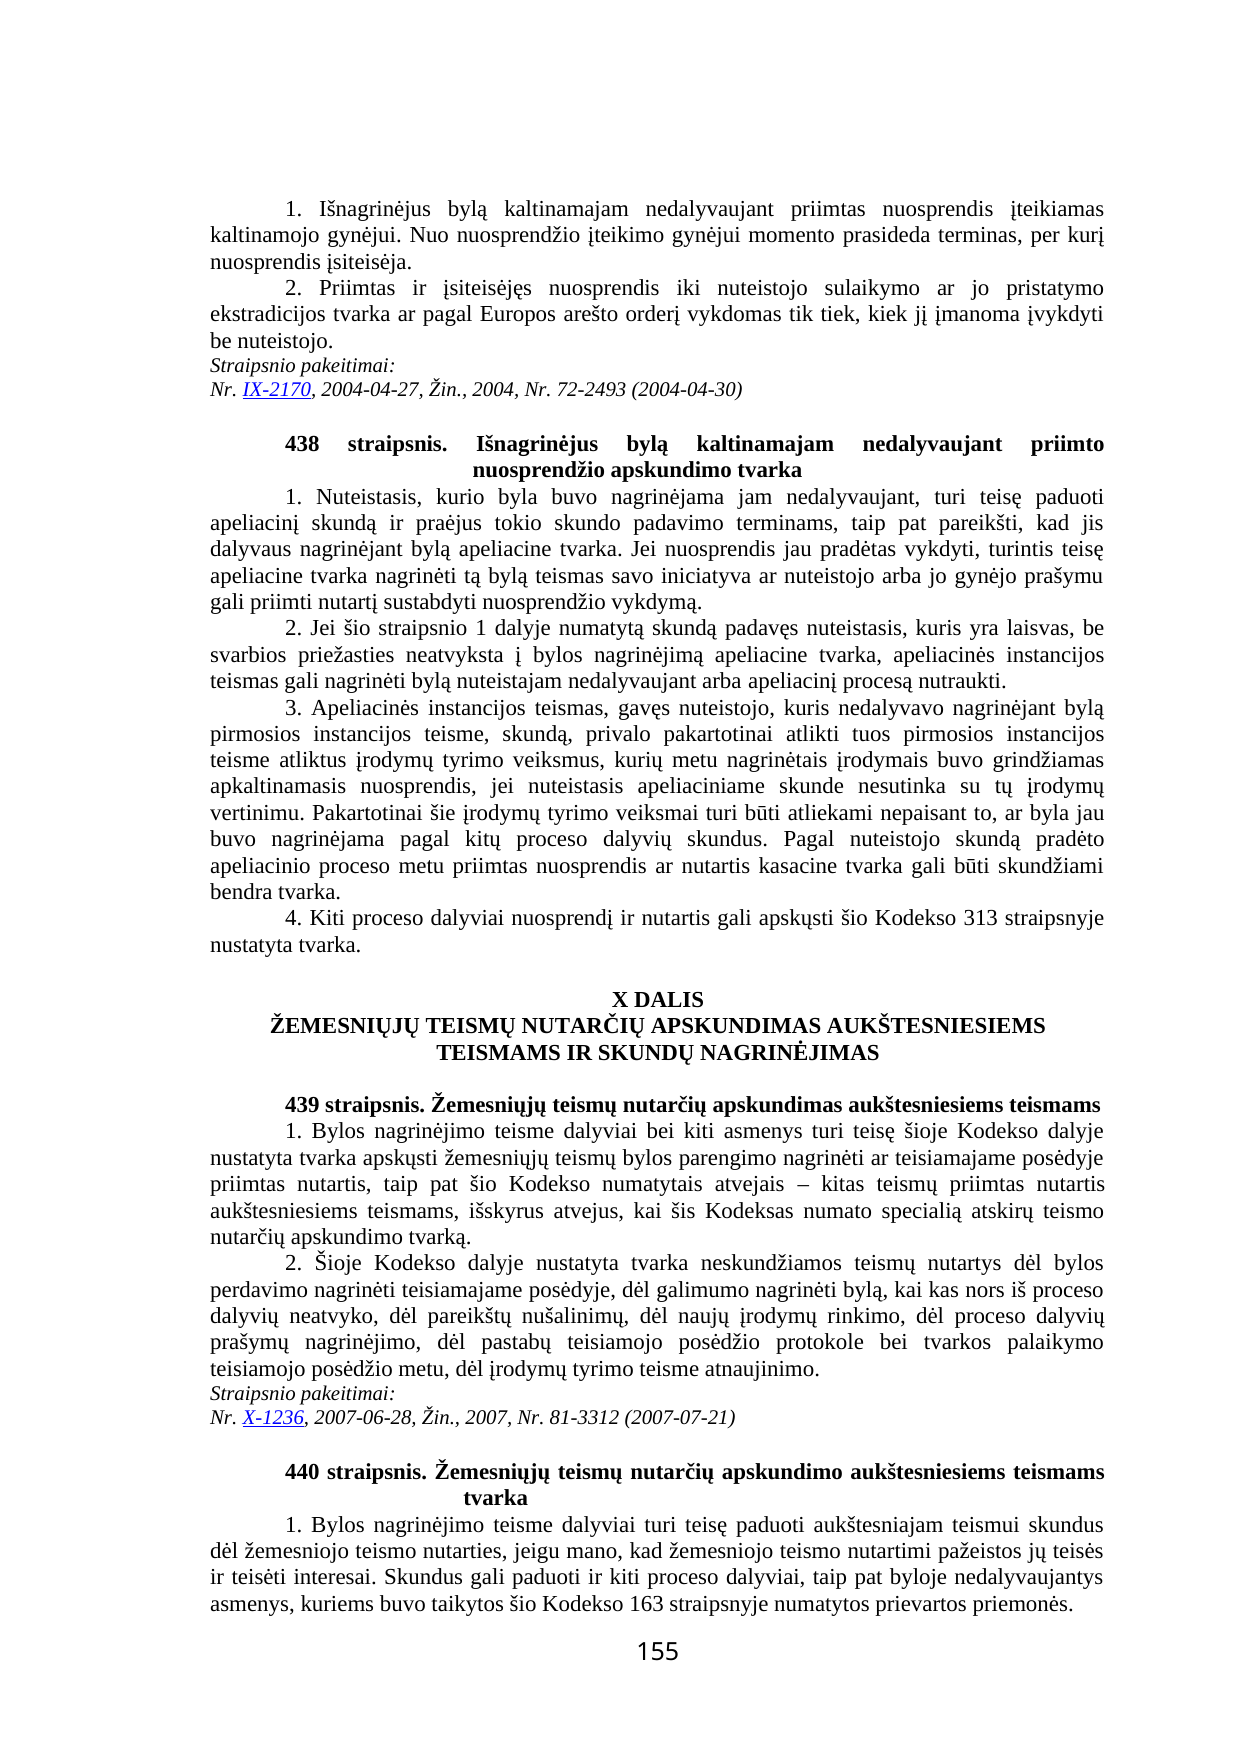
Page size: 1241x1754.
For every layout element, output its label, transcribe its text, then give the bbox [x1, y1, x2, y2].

text Straipsnio pakeitimai: [210, 353, 1106, 377]
text 438 straipsnis. Išnagrinėjus bylą kaltinamajam nedalyvaujant priimto nuosprendžio apskundimo tvarka [285, 430, 1106, 483]
text Nr. X-1236, 2007-06-28, Žin., 2007, Nr. 81-3312 (2007-07-21) [210, 1405, 1106, 1429]
text 1. Nuteistasis, kurio byla buvo nagrinėjama jam nedalyvaujant, turi teisę paduoti apeliacinį skundą ir praėjus tokio skundo padavimo terminams, taip pat pareikšti, kad jis dalyvaus nagrinėjant bylą apeliacine tvarka. Jei nuosprendis jau pradėtas vykdyti, turintis teisę apeliacine tvarka nagrinėti tą bylą teismas savo iniciatyva ar nuteistojo arba jo gynėjo prašymu gali priimti nutartį sustabdyti nuosprendžio vykdymą. [210, 483, 1106, 614]
text Nr. IX-2170, 2004-04-27, Žin., 2004, Nr. 72-2493 (2004-04-30) [210, 377, 1106, 401]
text Straipsnio pakeitimai: [210, 1381, 1106, 1405]
text 3. Apeliacinės instancijos teismas, gavęs nuteistojo, kuris nedalyvavo nagrinėjant bylą pirmosios instancijos teisme, skundą, privalo pakartotinai atlikti tuos pirmosios instancijos teisme atliktus įrodymų tyrimo veiksmus, kurių metu nagrinėtais įrodymais buvo grindžiamas apkaltinamasis nuosprendis, jei nuteistasis apeliaciniame skunde nesutinka su tų įrodymų vertinimu. Pakartotinai šie įrodymų tyrimo veiksmai turi būti atliekami nepaisant to, ar byla jau buvo nagrinėjama pagal kitų proceso dalyvių skundus. Pagal nuteistojo skundą pradėto apeliacinio proceso metu priimtas nuosprendis ar nutartis kasacine tvarka gali būti skundžiami bendra tvarka. [210, 693, 1106, 904]
text 2. Priimtas ir įsiteisėjęs nuosprendis iki nuteistojo sulaikymo ar jo pristatymo ekstradicijos tvarka ar pagal Europos arešto orderį vykdomas tik tiek, kiek jį įmanoma įvykdyti be nuteistojo. [210, 274, 1106, 353]
text 440 straipsnis. Žemesniųjų teismų nutarčių apskundimo aukštesniesiems teismams tvarka [285, 1458, 1106, 1511]
text 1. Išnagrinėjus bylą kaltinamajam nedalyvaujant priimtas nuosprendis įteikiamas kaltinamojo gynėjui. Nuo nuosprendžio įteikimo gynėjui momento prasideda terminas, per kurį nuosprendis įsiteisėja. [210, 195, 1106, 274]
text 4. Kiti proceso dalyviai nuosprendį ir nutartis gali apskųsti šio Kodekso 313 straipsnyje nustatyta tvarka. [210, 904, 1106, 957]
text X dalis [210, 986, 1106, 1012]
text Žemesniųjų teismų nutarčių apskundimas aukštesniesiems teismams ir skundų nagrinėjimas [210, 1012, 1106, 1065]
text 2. Jei šio straipsnio 1 dalyje numatytą skundą padavęs nuteistasis, kuris yra laisvas, be svarbios priežasties neatvyksta į bylos nagrinėjimą apeliacine tvarka, apeliacinės instancijos teismas gali nagrinėti bylą nuteistajam nedalyvaujant arba apeliacinį procesą nutraukti. [210, 614, 1106, 693]
text 1. Bylos nagrinėjimo teisme dalyviai turi teisę paduoti aukštesniajam teismui skundus dėl žemesniojo teismo nutarties, jeigu mano, kad žemesniojo teismo nutartimi pažeistos jų teisės ir teisėti interesai. Skundus gali paduoti ir kiti proceso dalyviai, taip pat byloje nedalyvaujantys asmenys, kuriems buvo taikytos šio Kodekso 163 straipsnyje numatytos prievartos priemonės. [210, 1511, 1106, 1616]
text 2. Šioje Kodekso dalyje nustatyta tvarka neskundžiamos teismų nutartys dėl bylos perdavimo nagrinėti teisiamajame posėdyje, dėl galimumo nagrinėti bylą, kai kas nors iš proceso dalyvių neatvyko, dėl pareikštų nušalinimų, dėl naujų įrodymų rinkimo, dėl proceso dalyvių prašymų nagrinėjimo, dėl pastabų teisiamojo posėdžio protokole bei tvarkos palaikymo teisiamojo posėdžio metu, dėl įrodymų tyrimo teisme atnaujinimo. [210, 1249, 1106, 1381]
text 439 straipsnis. Žemesniųjų teismų nutarčių apskundimas aukštesniesiems teismams [285, 1091, 1106, 1118]
text 1. Bylos nagrinėjimo teisme dalyviai bei kiti asmenys turi teisę šioje Kodekso dalyje nustatyta tvarka apskųsti žemesniųjų teismų bylos parengimo nagrinėti ar teisiamajame posėdyje priimtas nutartis, taip pat šio Kodekso numatytais atvejais – kitas teismų priimtas nutartis aukštesniesiems teismams, išskyrus atvejus, kai šis Kodeksas numato specialią atskirų teismo nutarčių apskundimo tvarką. [210, 1118, 1106, 1249]
